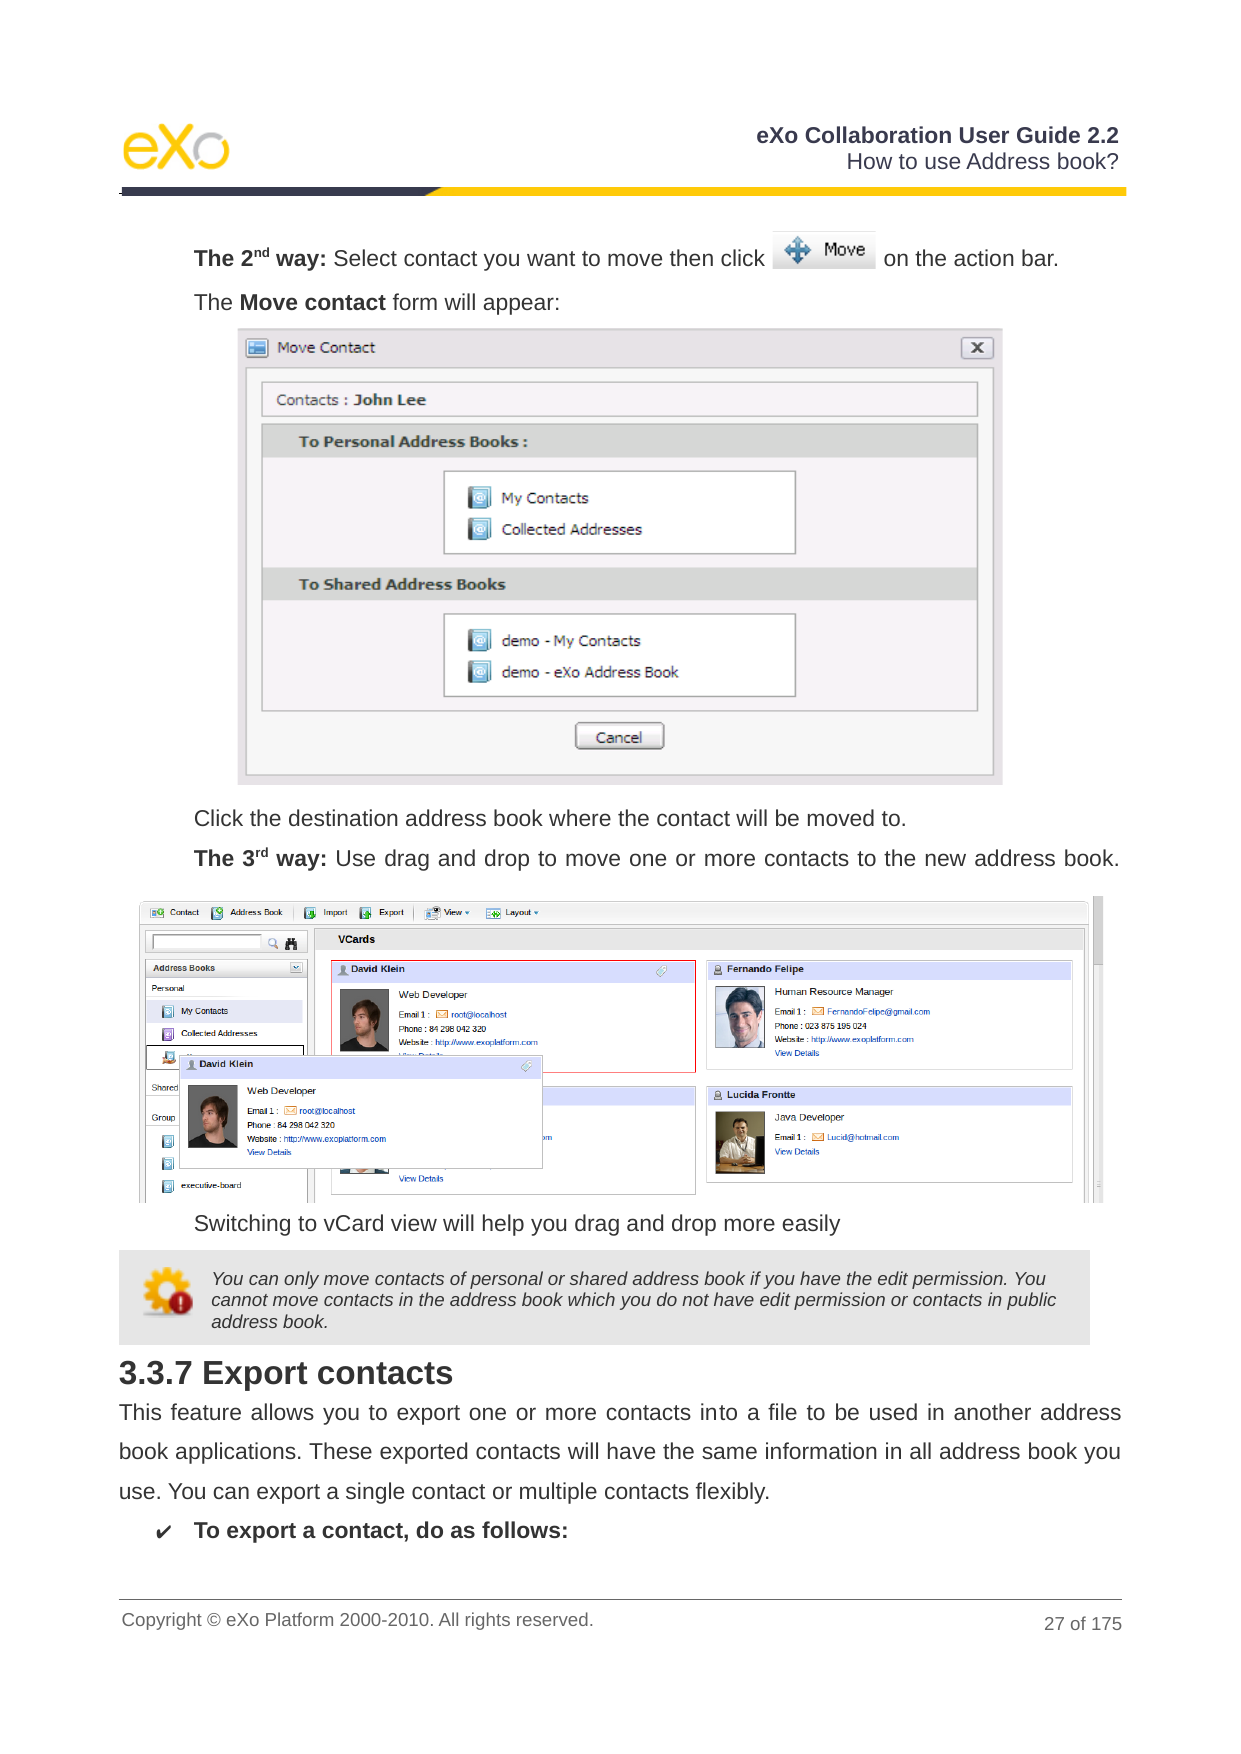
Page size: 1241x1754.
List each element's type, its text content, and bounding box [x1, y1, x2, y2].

text This feature allows you to export one or more contacts into a file to be used in another address book applications. These exported contacts will have the same information in all address book you use. You can export a single contact or multiple contacts flexibly. [118, 1399, 1122, 1504]
list The 3rd way: Use drag and drop to move one or more contacts to the new address book. Switching to vCard view will help you drag and drop more easily [156, 845, 1122, 1236]
table_header You can only move contacts of personal or shared address book if you have the edit permission. You cannot move contacts in the address book which you do not have edit permission or contacts in public address book. [205, 1250, 1090, 1345]
picture [772, 231, 876, 269]
list The 2nd way: Select contact you want to move then clickon the action bar. [156, 223, 1122, 276]
picture [121, 187, 1127, 196]
list To export a contact, do as follows: [156, 1517, 1122, 1543]
list The Move contact form will appear: [156, 289, 1122, 315]
picture [237, 328, 1003, 785]
picture [142, 1267, 193, 1318]
table_header [119, 1250, 205, 1345]
picture [137, 896, 1104, 1203]
list Click the destination address book where the contact will be moved to. [156, 785, 1122, 832]
subtitle Export contacts [118, 1353, 1122, 1391]
picture [123, 123, 230, 170]
